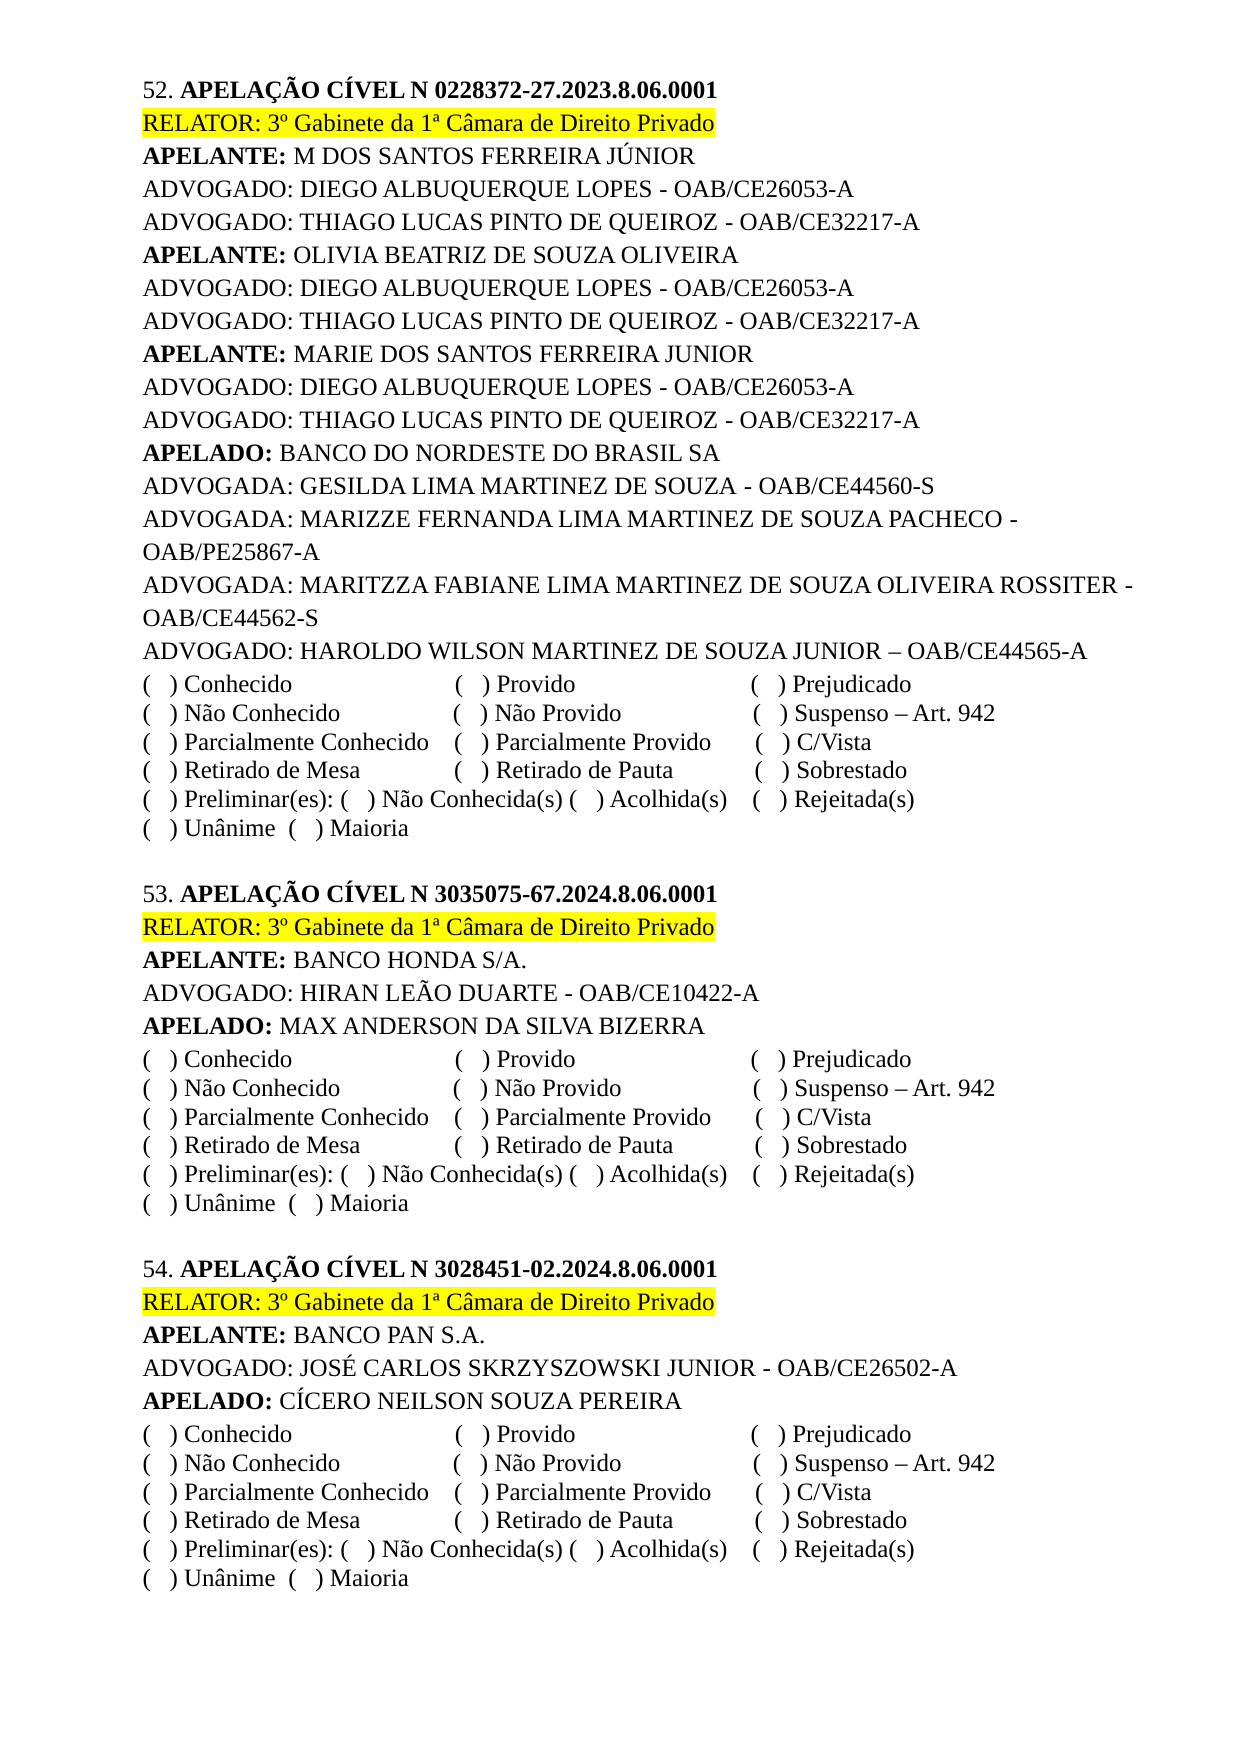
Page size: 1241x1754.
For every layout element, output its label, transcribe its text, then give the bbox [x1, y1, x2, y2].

text ( ) Parcialmente Conhecido ( ) Parcialmente Provido ( ) C/Vista [142, 1102, 1141, 1131]
text ( ) Retirado de Mesa ( ) Retirado de Pauta ( ) Sobrestado [142, 1131, 1141, 1159]
text ( ) Não Conhecido ( ) Não Provido ( ) Suspenso – Art. 942 [142, 1073, 1141, 1102]
text ( ) Unânime ( ) Maioria [142, 813, 1141, 842]
text ( ) Conhecido ( ) Provido ( ) Prejudicado [142, 1044, 1141, 1073]
text ( ) Preliminar(es): ( ) Não Conhecida(s) ( ) Acolhida(s) ( ) Rejeitada(s) [142, 1534, 1141, 1563]
text 54. APELAÇÃO CÍVEL N 3028451-02.2024.8.06.0001 RELATOR: 3º Gabinete da 1ª Câmara de Direito Privado APELANTE: BANCO PAN S.A. ADVOGADO: JOSÉ CARLOS SKRZYSZOWSKI JUNIOR - OAB/CE26502-A APELADO: CÍCERO NEILSON SOUZA PEREIRA [142, 1254, 1141, 1415]
text 53. APELAÇÃO CÍVEL N 3035075-67.2024.8.06.0001 RELATOR: 3º Gabinete da 1ª Câmara de Direito Privado APELANTE: BANCO HONDA S/A. ADVOGADO: HIRAN LEÃO DUARTE - OAB/CE10422-A APELADO: MAX ANDERSON DA SILVA BIZERRA [142, 879, 1141, 1040]
text ( ) Preliminar(es): ( ) Não Conhecida(s) ( ) Acolhida(s) ( ) Rejeitada(s) [142, 1159, 1141, 1188]
text ( ) Retirado de Mesa ( ) Retirado de Pauta ( ) Sobrestado [142, 756, 1141, 784]
text ( ) Preliminar(es): ( ) Não Conhecida(s) ( ) Acolhida(s) ( ) Rejeitada(s) [142, 784, 1141, 813]
text ( ) Não Conhecido ( ) Não Provido ( ) Suspenso – Art. 942 [142, 1448, 1141, 1477]
text ( ) Unânime ( ) Maioria [142, 1563, 1141, 1592]
text ( ) Unânime ( ) Maioria [142, 1188, 1141, 1217]
text 52. APELAÇÃO CÍVEL N 0228372-27.2023.8.06.0001 RELATOR: 3º Gabinete da 1ª Câmara de Direito Privado APELANTE: M DOS SANTOS FERREIRA JÚNIOR ADVOGADO: DIEGO ALBUQUERQUE LOPES - OAB/CE26053-A ADVOGADO: THIAGO LUCAS PINTO DE QUEIROZ - OAB/CE32217-A APELANTE: OLIVIA BEATRIZ DE SOUZA OLIVEIRA ADVOGADO: DIEGO ALBUQUERQUE LOPES - OAB/CE26053-A ADVOGADO: THIAGO LUCAS PINTO DE QUEIROZ - OAB/CE32217-A APELANTE: MARIE DOS SANTOS FERREIRA JUNIOR ADVOGADO: DIEGO ALBUQUERQUE LOPES - OAB/CE26053-A ADVOGADO: THIAGO LUCAS PINTO DE QUEIROZ - OAB/CE32217-A APELADO: BANCO DO NORDESTE DO BRASIL SA ADVOGADA: GESILDA LIMA MARTINEZ DE SOUZA - OAB/CE44560-S ADVOGADA: MARIZZE FERNANDA LIMA MARTINEZ DE SOUZA PACHECO - OAB/PE25867-A ADVOGADA: MARITZZA FABIANE LIMA MARTINEZ DE SOUZA OLIVEIRA ROSSITER - OAB/CE44562-S ADVOGADO: HAROLDO WILSON MARTINEZ DE SOUZA JUNIOR – OAB/CE44565-A [142, 75, 1141, 665]
text ( ) Parcialmente Conhecido ( ) Parcialmente Provido ( ) C/Vista [142, 1477, 1141, 1505]
text ( ) Conhecido ( ) Provido ( ) Prejudicado [142, 1419, 1141, 1448]
text ( ) Retirado de Mesa ( ) Retirado de Pauta ( ) Sobrestado [142, 1505, 1141, 1534]
text ( ) Parcialmente Conhecido ( ) Parcialmente Provido ( ) C/Vista [142, 727, 1141, 756]
text ( ) Conhecido ( ) Provido ( ) Prejudicado [142, 669, 1141, 698]
text ( ) Não Conhecido ( ) Não Provido ( ) Suspenso – Art. 942 [142, 698, 1141, 727]
